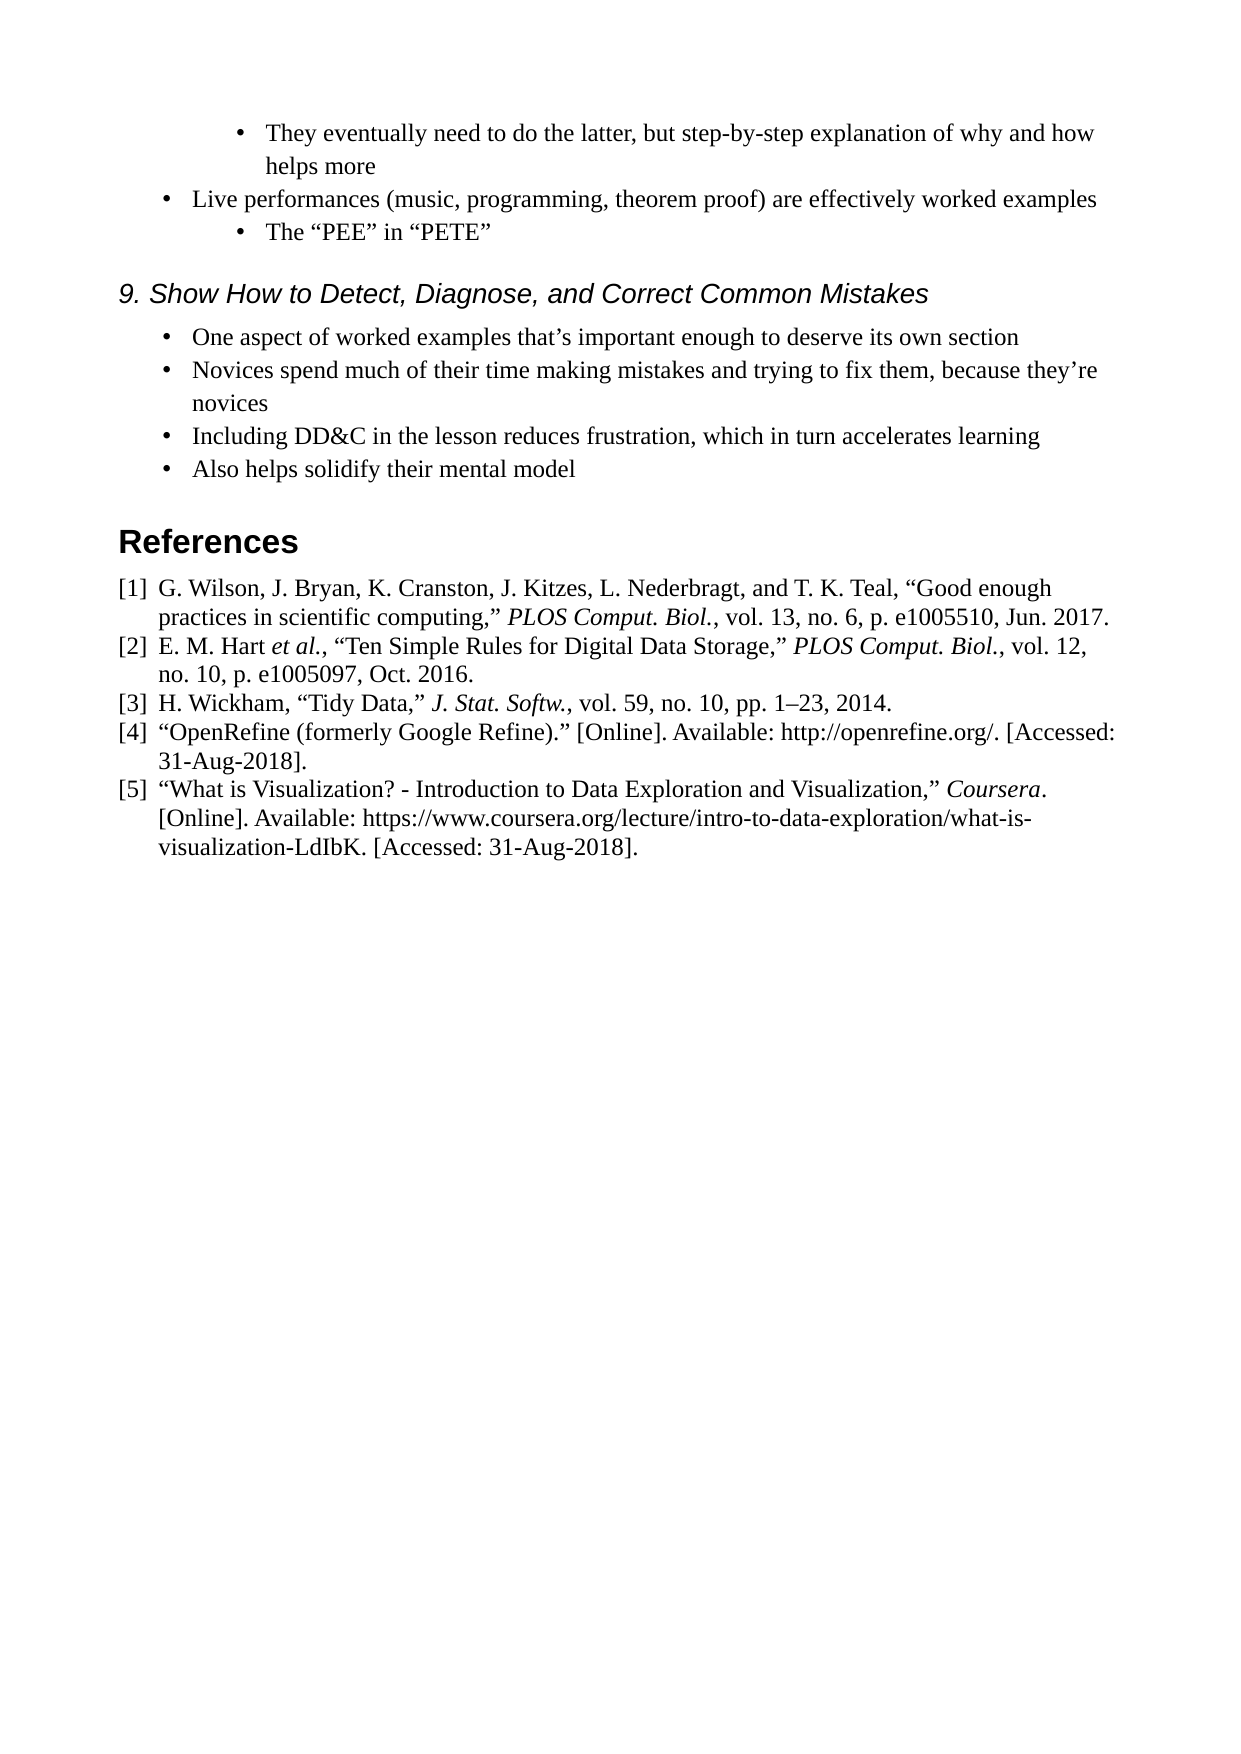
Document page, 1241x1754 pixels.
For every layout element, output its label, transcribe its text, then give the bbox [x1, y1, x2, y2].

text [2] E. M. Hart et al., “Ten Simple Rules for Digital Data Storage,” PLOS Comput. Biol., vol. 12, no. 10, p. e1005097, Oct. 2016. [118, 631, 1122, 688]
text [3] H. Wickham, “Tidy Data,” J. Stat. Softw., vol. 59, no. 10, pp. 1–23, 2014. [118, 688, 1122, 717]
list Live performances (music, programming, theorem proof) are effectively worked examples [162, 184, 1122, 213]
subtitle References [118, 522, 1122, 561]
list The “PEE” in “PETE” [236, 217, 1122, 246]
list Including DD&C in the lesson reduces frustration, which in turn accelerates learning [162, 421, 1122, 449]
list Also helps solidify their mental model [162, 454, 1122, 482]
list One aspect of worked examples that’s important enough to deserve its own section [162, 322, 1122, 350]
subtitle 9. Show How to Detect, Diagnose, and Correct Common Mistakes [118, 277, 1122, 309]
list Novices spend much of their time making mistakes and trying to fix them, because they’re novices [162, 355, 1122, 416]
text [4] “OpenRefine (formerly Google Refine).” [Online]. Available: http://openrefine.org/. [Accessed: 31-Aug-2018]. [118, 717, 1122, 774]
list They eventually need to do the latter, but step-by-step explanation of why and how helps more [236, 118, 1122, 180]
text [5] “What is Visualization? - Introduction to Data Exploration and Visualization,” Coursera. [Online]. Available: https://www.coursera.org/lecture/intro-to-data-exploration/what-is-visualization-LdIbK. [Accessed: 31-Aug-2018]. [118, 774, 1122, 861]
text [1] G. Wilson, J. Bryan, K. Cranston, J. Kitzes, L. Nederbragt, and T. K. Teal, “Good enough practices in scientific computing,” PLOS Comput. Biol., vol. 13, no. 6, p. e1005510, Jun. 2017. [118, 573, 1122, 631]
